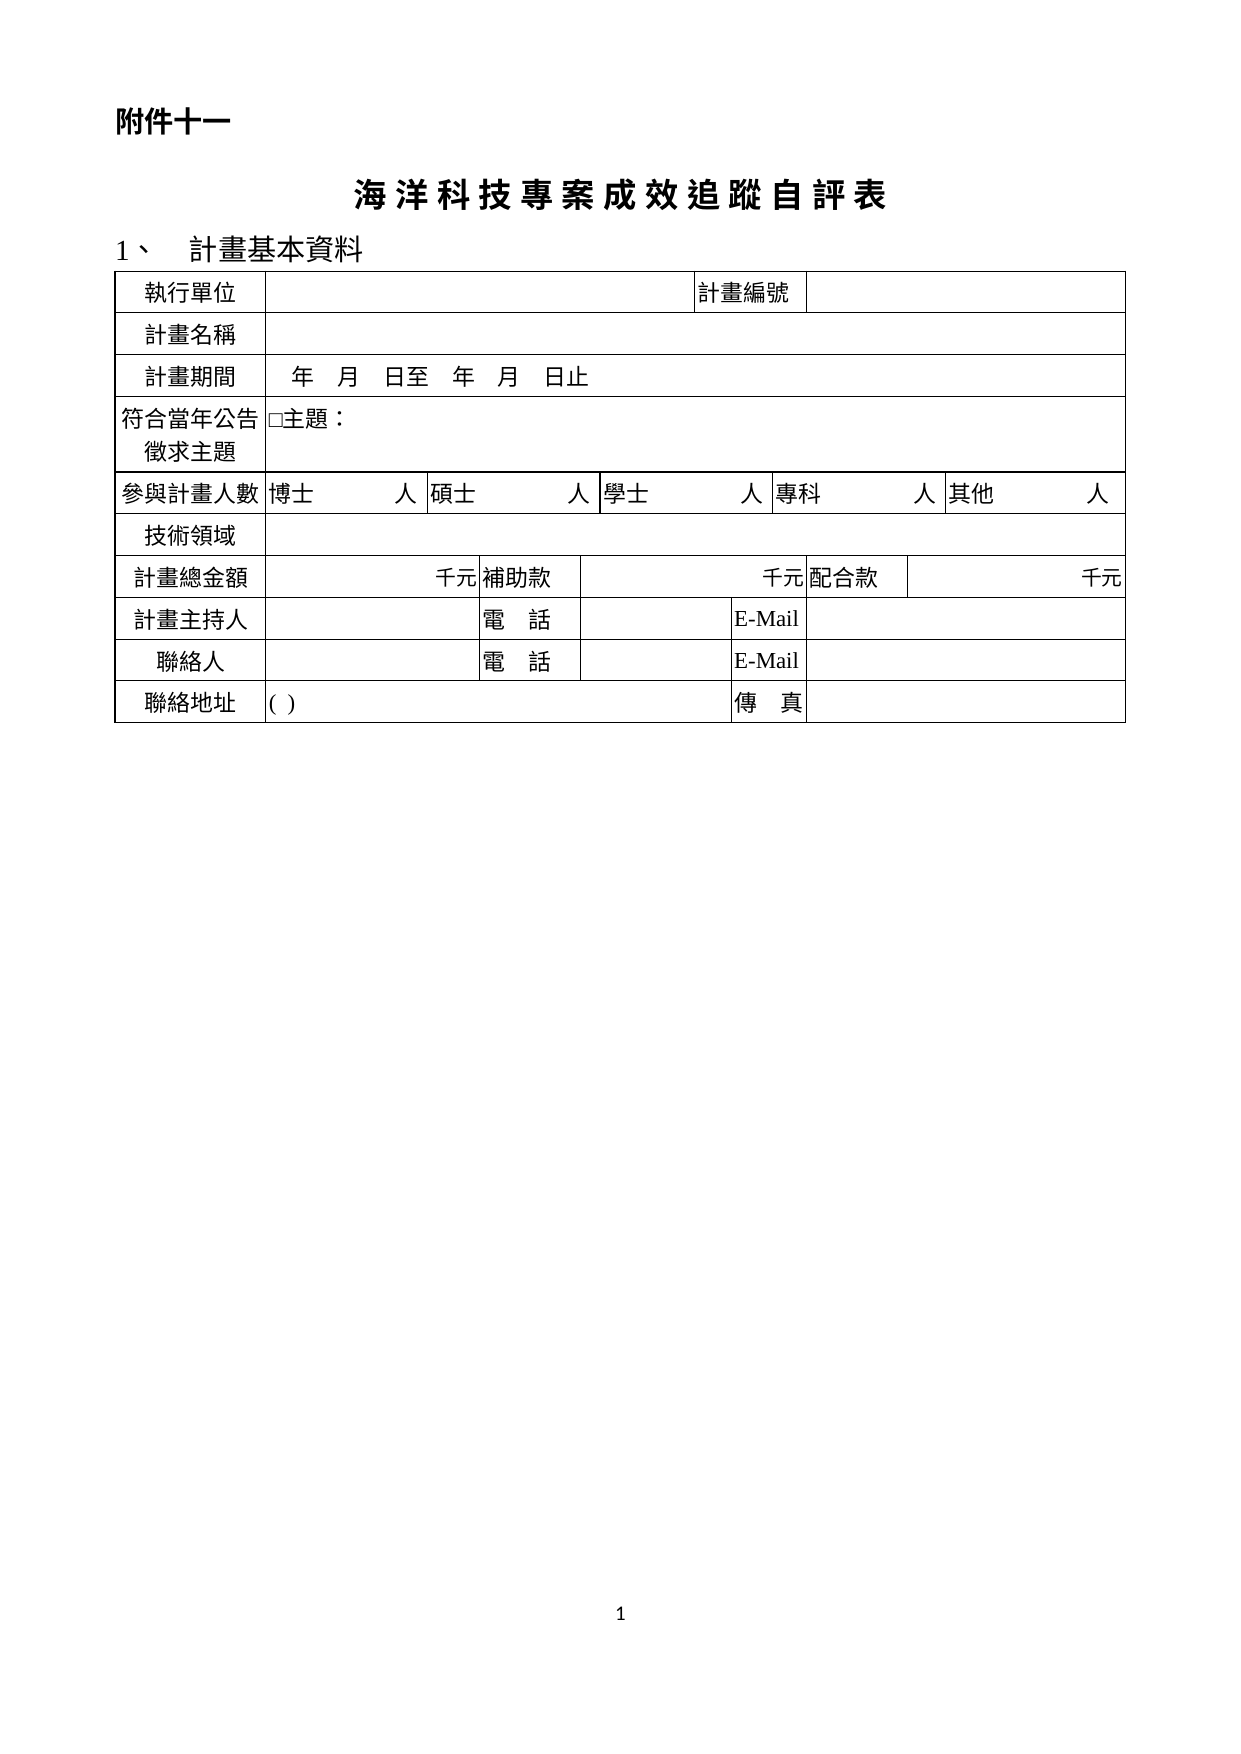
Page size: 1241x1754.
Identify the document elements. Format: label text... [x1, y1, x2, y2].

table_cell [266, 640, 479, 680]
table_header [807, 272, 1125, 312]
text 海洋科技專案成效追蹤自評表 [115, 152, 1125, 214]
table_cell □主題： [266, 397, 1125, 471]
table_header 執行單位 [116, 272, 265, 312]
table_header 計畫編號 [695, 272, 806, 312]
table_cell 學士 人 [601, 473, 772, 513]
table_cell 參與計畫人數 [116, 473, 265, 513]
table_cell 千元 [581, 556, 806, 597]
table_cell E-Mail [732, 640, 806, 680]
table_cell ( ) [266, 681, 731, 722]
table_cell 其他 人 [946, 473, 1125, 513]
table_cell 計畫總金額 [116, 556, 265, 597]
table_cell [807, 598, 1125, 638]
list 計畫基本資料 [115, 221, 1125, 271]
table_header [266, 272, 694, 312]
table_cell [266, 313, 1125, 354]
table_cell 符合當年公告徵求主題 [116, 397, 265, 471]
table_cell [266, 598, 479, 638]
table_cell 計畫名稱 [116, 313, 265, 354]
table_cell 配合款 [807, 556, 907, 597]
table_cell 年 月 日至 年 月 日止 [266, 355, 1125, 396]
table_cell 傳 真 [732, 681, 806, 722]
table_cell [807, 640, 1125, 680]
table_cell [581, 640, 731, 680]
table_cell 千元 [908, 556, 1125, 597]
table_cell 博士 人 [266, 473, 427, 513]
table_cell E-Mail [732, 598, 806, 638]
table_cell [581, 598, 731, 638]
table_cell 計畫主持人 [116, 598, 265, 638]
table_cell 電 話 [480, 598, 580, 638]
table_cell 補助款 [480, 556, 580, 597]
table_cell 電 話 [480, 640, 580, 680]
table_cell 聯絡地址 [116, 681, 265, 722]
table_cell 聯絡人 [116, 640, 265, 680]
table_cell 碩士 人 [428, 473, 599, 513]
table_cell [807, 681, 1125, 722]
subtitle 附件十一、海洋科技專案成效追蹤自評表 [115, 99, 1125, 141]
table_cell 計畫期間 [116, 355, 265, 396]
table_cell 專科 人 [773, 473, 945, 513]
table_cell 技術領域 [116, 514, 265, 555]
table_cell 千元 [266, 556, 479, 597]
table_cell [266, 514, 1125, 555]
